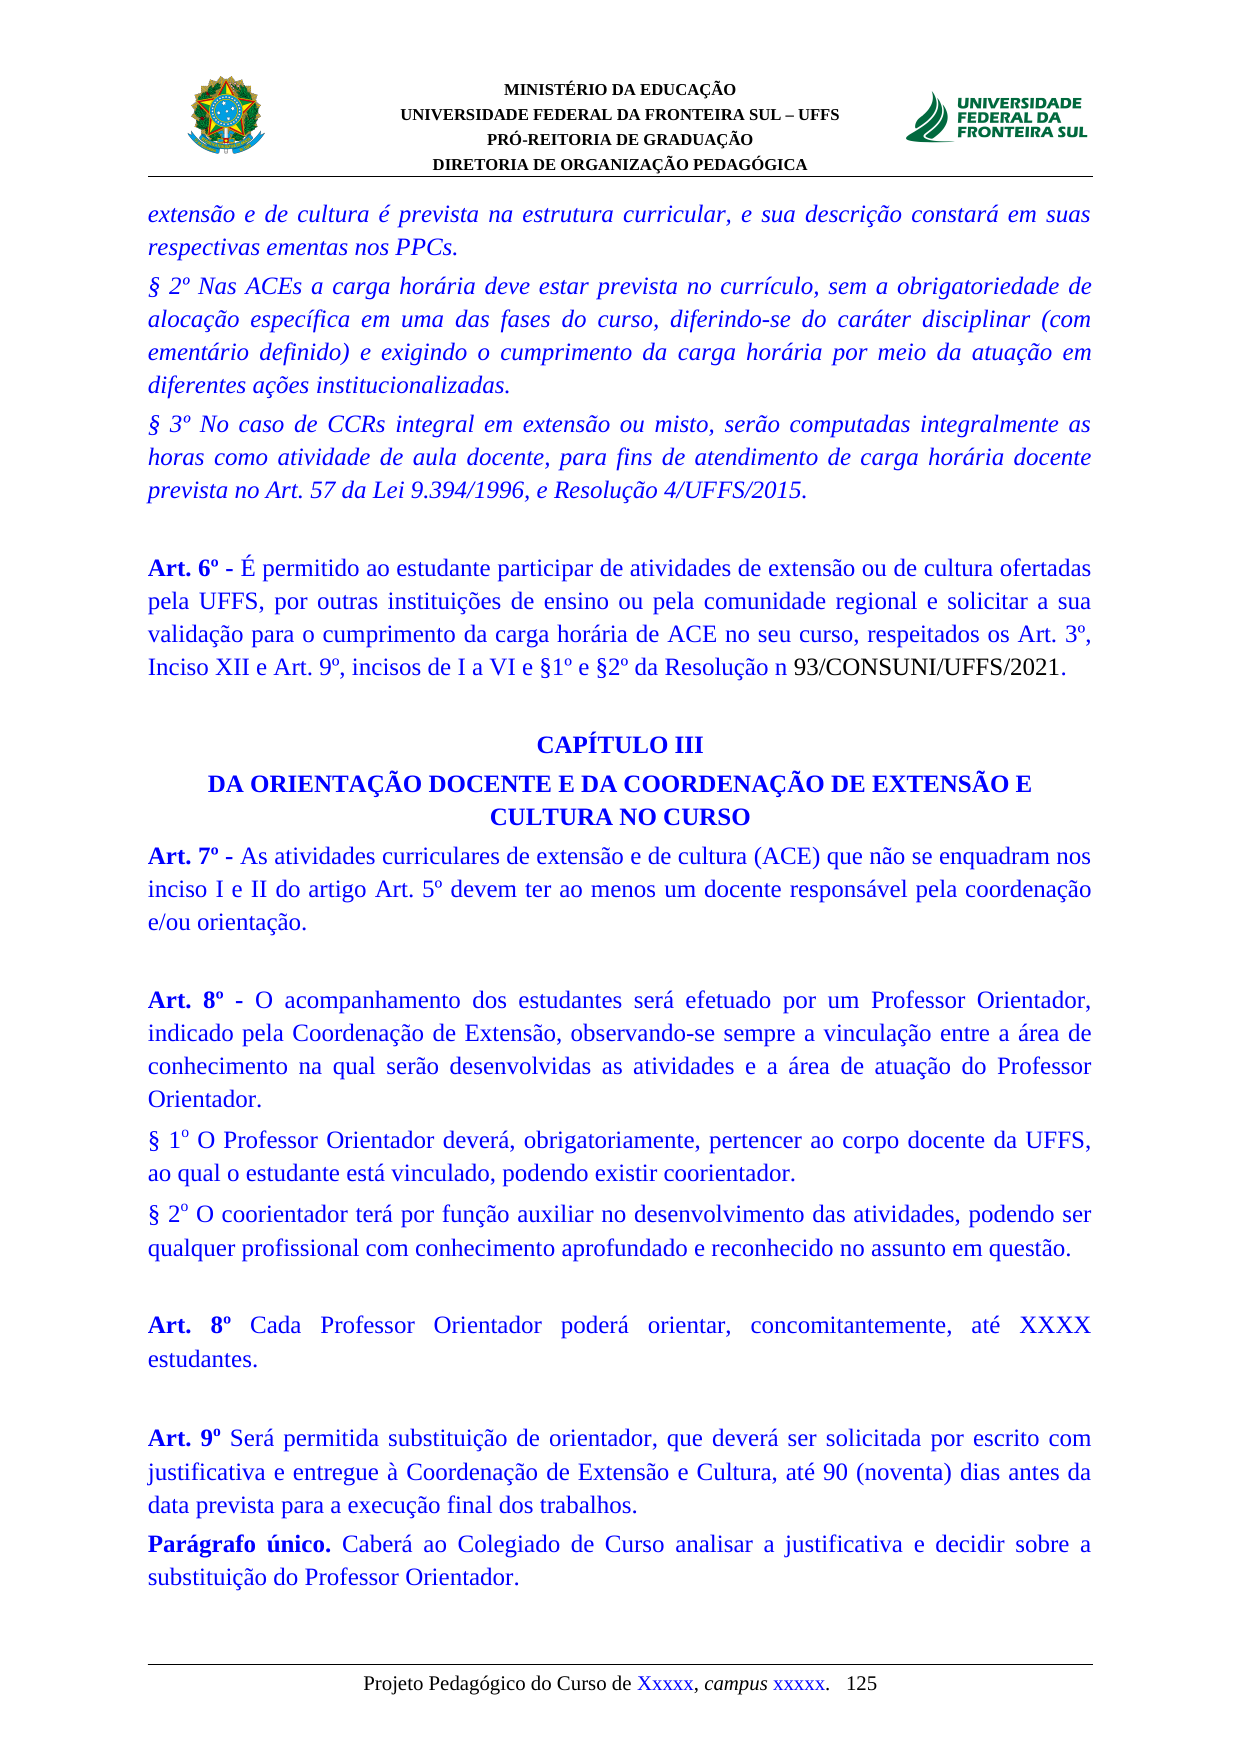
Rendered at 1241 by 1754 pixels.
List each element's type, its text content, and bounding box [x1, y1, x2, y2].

text Art. 6º - É permitido ao estudante participar de atividades de extensão ou de cultura ofertadas pela UFFS, por outras instituições de ensino ou pela comunidade regional e solicitar a sua validação para o cumprimento da carga horária de ACE no seu curso, respeitados os Art. 3º, Inciso XII e Art. 9º, incisos de I a VI e §1º e §2º da Resolução n 93/CONSUNI/UFFS/2021. [148, 553, 1093, 681]
text Parágrafo único. Caberá ao Colegiado de Curso analisar a justificativa e decidir sobre a substituição do Professor Orientador. [148, 1529, 1093, 1591]
picture [187, 76, 265, 154]
text § 2º Nas ACEs a carga horária deve estar prevista no currículo, sem a obrigatoriedade de alocação específica em uma das fases do curso, diferindo-se do caráter disciplinar (com ementário definido) e exigindo o cumprimento da carga horária por meio da atuação em diferentes ações institucionalizadas. [148, 271, 1093, 399]
text CAPÍTULO III [148, 730, 1093, 759]
text Art. 9o Será permitida substituição de orientador, que deverá ser solicitada por escrito com justificativa e entregue à Coordenação de Extensão e Cultura, até 90 (noventa) dias antes da data prevista para a execução final dos trabalhos. [148, 1422, 1093, 1519]
text § 3º No caso de CCRs integral em extensão ou misto, serão computadas integralmente as horas como atividade de aula docente, para fins de atendimento de carga horária docente prevista no Art. 57 da Lei 9.394/1996, e Resolução 4/UFFS/2015. [148, 409, 1093, 504]
text DA ORIENTAÇÃO DOCENTE E DA COORDENAÇÃO DE EXTENSÃO E CULTURA NO CURSO [148, 769, 1093, 831]
text extensão e de cultura é prevista na estrutura curricular, e sua descrição constará em suas respectivas ementas nos PPCs. [148, 199, 1093, 261]
picture [903, 90, 1090, 146]
text § 2o O coorientador terá por função auxiliar no desenvolvimento das atividades, podendo ser qualquer profissional com conhecimento aprofundado e reconhecido no assunto em questão. [148, 1197, 1093, 1261]
text § 1o O Professor Orientador deverá, obrigatoriamente, pertencer ao corpo docente da UFFS, ao qual o estudante está vinculado, podendo existir coorientador. [148, 1123, 1093, 1187]
text Art. 7º - As atividades curriculares de extensão e de cultura (ACE) que não se enquadram nos inciso I e II do artigo Art. 5º devem ter ao menos um docente responsável pela coordenação e/ou orientação. [148, 841, 1093, 936]
text Art. 8º - O acompanhamento dos estudantes será efetuado por um Professor Orientador, indicado pela Coordenação de Extensão, observando-se sempre a vinculação entre a área de conhecimento na qual serão desenvolvidas as atividades e a área de atuação do Professor Orientador. [148, 985, 1093, 1113]
text Art. 8º Cada Professor Orientador poderá orientar, concomitantemente, até XXXX estudantes. [148, 1311, 1093, 1372]
